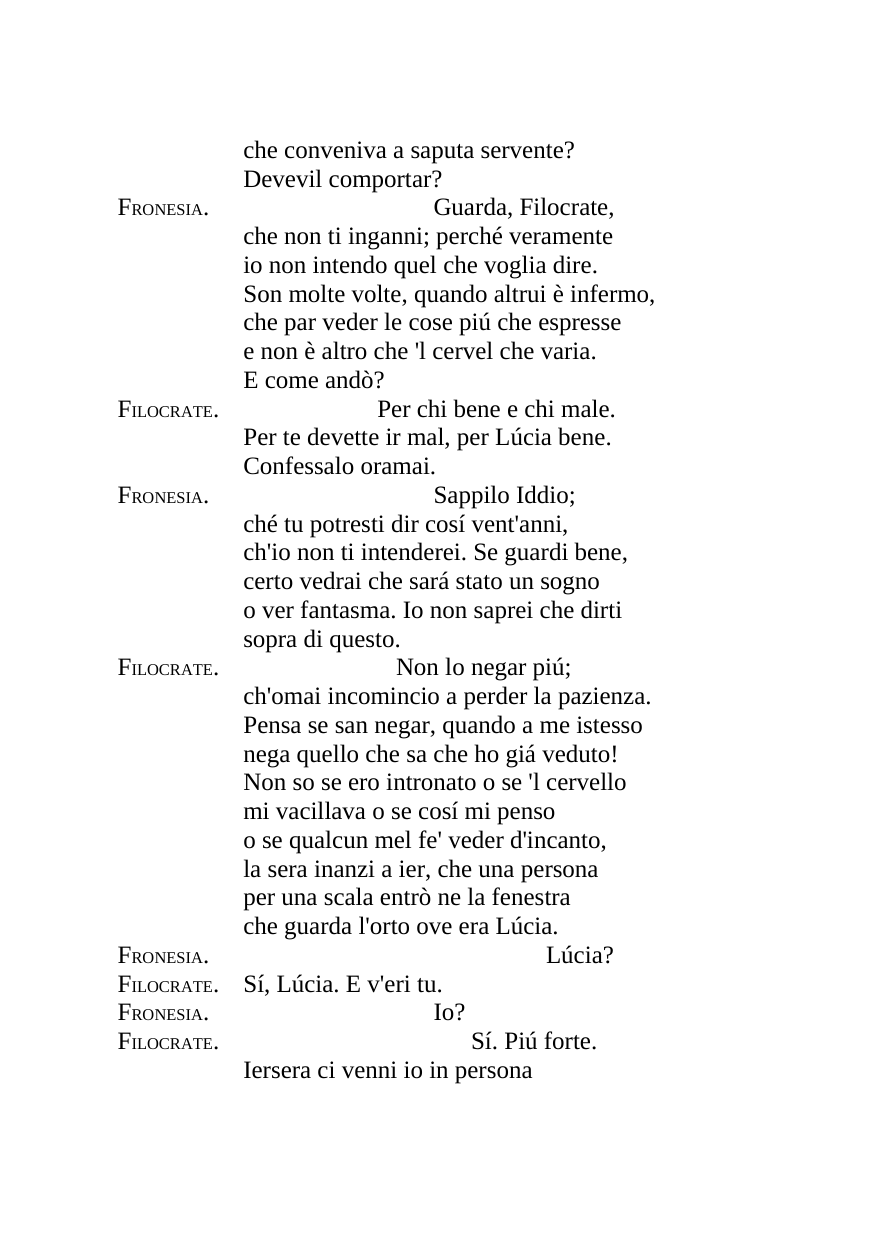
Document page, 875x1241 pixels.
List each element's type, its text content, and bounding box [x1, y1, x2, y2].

table_cell Sí, Lúcia. E v'eri tu. [232, 969, 768, 997]
table_cell Filocrate. [106, 1026, 232, 1084]
table_cell Non lo negar piú; ch'omai incomincio a perder la pazienza. Pensa se san negar, quando a me istesso nega quello che sa che ho giá veduto! Non so se ero intronato o se 'l cervello mi vacillava o se cosí mi penso o se qualcun mel fe' veder d'incanto, la sera inanzi a ier, che una persona per una scala entrò ne la fenestra che guarda l'orto ove era Lúcia. [232, 653, 768, 940]
table_cell Fronesia. [106, 998, 232, 1026]
table_cell Filocrate. [106, 394, 232, 480]
table_cell Guarda, Filocrate, che non ti inganni; perché veramente io non intendo quel che voglia dire. Son molte volte, quando altrui è infermo, che par veder le cose piú che espresse e non è altro che 'l cervel che varia. E come andò? [232, 193, 768, 394]
table_cell Lúcia? [232, 940, 768, 969]
table_cell Per chi bene e chi male. Per te devette ir mal, per Lúcia bene. Confessalo oramai. [232, 394, 768, 480]
table_cell Sappilo Iddio; ché tu potresti dir cosí vent'anni, ch'io non ti intenderei. Se guardi bene, certo vedrai che sará stato un sogno o ver fantasma. Io non saprei che dirti sopra di questo. [232, 480, 768, 652]
table_cell Sí. Piú forte. Iersera ci venni io in persona [232, 1026, 768, 1084]
table_cell Filocrate. [106, 653, 232, 940]
table_cell Fronesia. [106, 193, 232, 394]
table_cell Fronesia. [106, 940, 232, 969]
table_cell Filocrate. [106, 969, 232, 997]
table_cell Io? [232, 998, 768, 1026]
table_cell che conveniva a saputa servente? Devevil comportar? [232, 135, 768, 192]
table_cell [106, 135, 232, 192]
table_cell Fronesia. [106, 480, 232, 652]
